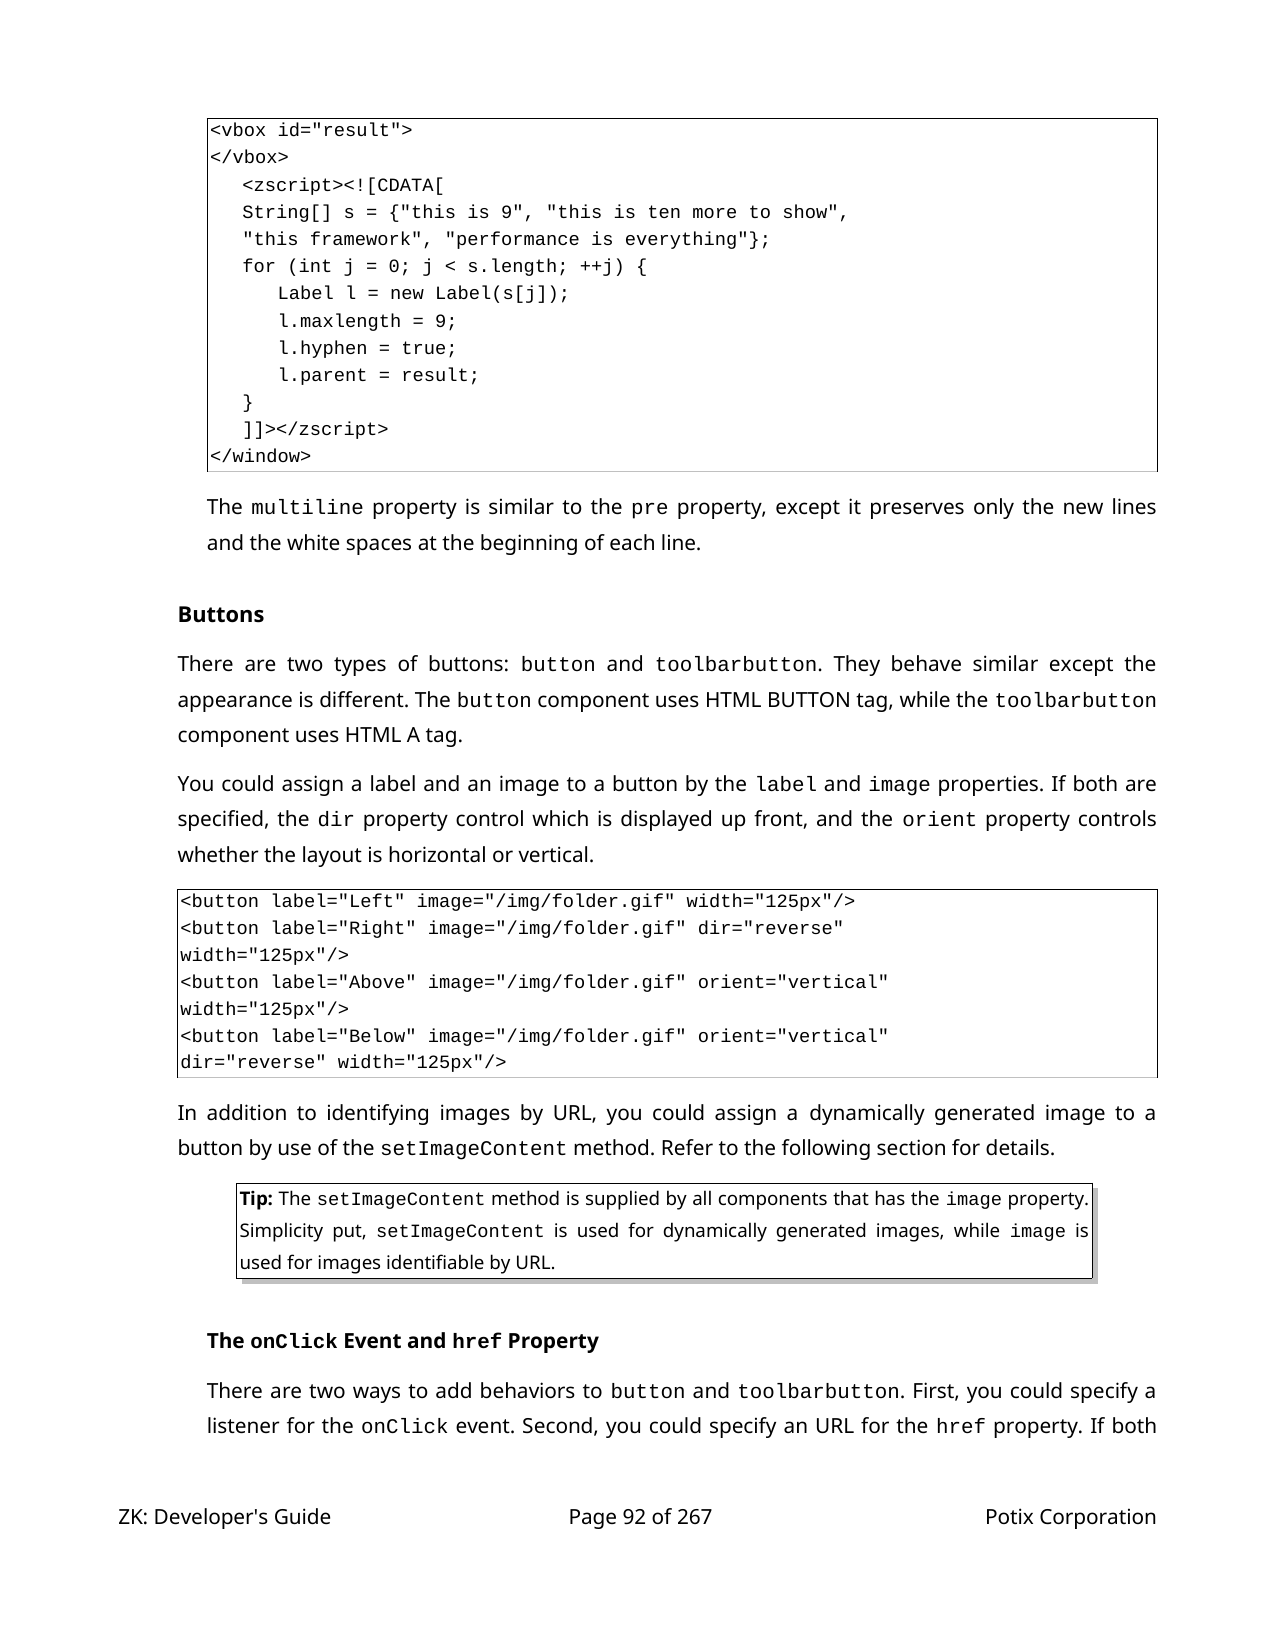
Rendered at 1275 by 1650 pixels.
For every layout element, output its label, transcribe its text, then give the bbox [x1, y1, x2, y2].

text <button label="Right" image="/img/folder.gif" dir="reverse" width="125px"/> [178, 916, 1157, 967]
text </vbox> [208, 145, 1157, 169]
text <button label="Above" image="/img/folder.gif" orient="vertical" width="125px"/> [178, 970, 1157, 1021]
text } [208, 390, 1157, 414]
subtitle Buttons [177, 598, 1157, 628]
text String[] s = {"this is 9", "this is ten more to show", [208, 200, 1157, 224]
text l.hyphen = true; [208, 336, 1157, 360]
text Label l = new Label(s[j]); [208, 281, 1157, 306]
text The multiline property is similar to the pre property, except it preserves only the new lines and the white spaces at the beginning of each line. [207, 492, 1157, 556]
text l.maxlength = 9; [208, 308, 1157, 333]
text <button label="Left" image="/img/folder.gif" width="125px"/> [178, 890, 1157, 913]
text <zscript><![CDATA[ [208, 172, 1157, 197]
text ]]></zscript> [208, 417, 1157, 441]
text "this framework", "performance is everything"}; [208, 227, 1157, 251]
text Tip: The setImageContent method is supplied by all components that has the image property. Simplicity put, setImageContent is used for dynamically generated images, while image is used for images identifiable by URL. [237, 1184, 1092, 1278]
text </window> [208, 444, 1157, 471]
text for (int j = 0; j < s.length; ++j) { [208, 254, 1157, 278]
text l.parent = result; [208, 363, 1157, 387]
text You could assign a label and an image to a button by the label and image properties. If both are specified, the dir property control which is displayed up front, and the orient property controls whether the layout is horizontal or vertical. [177, 769, 1157, 868]
text In addition to identifying images by URL, you could assign a dynamically generated image to a button by use of the setImageContent method. Refer to the following section for details. [177, 1098, 1157, 1162]
text <button label="Below" image="/img/folder.gif" orient="vertical" dir="reverse" width="125px"/> [178, 1024, 1157, 1077]
subtitle The onClick Event and href Property [207, 1327, 1157, 1355]
text There are two ways to add behaviors to button and toolbarbutton. First, you could specify a listener for the onClick event. Second, you could specify an URL for the href property. If both [207, 1376, 1157, 1440]
text <vbox id="result"> [208, 119, 1157, 142]
text There are two types of buttons: button and toolbarbutton. They behave similar except the appearance is different. The button component uses HTML BUTTON tag, while the toolbarbutton component uses HTML A tag. [177, 649, 1157, 748]
